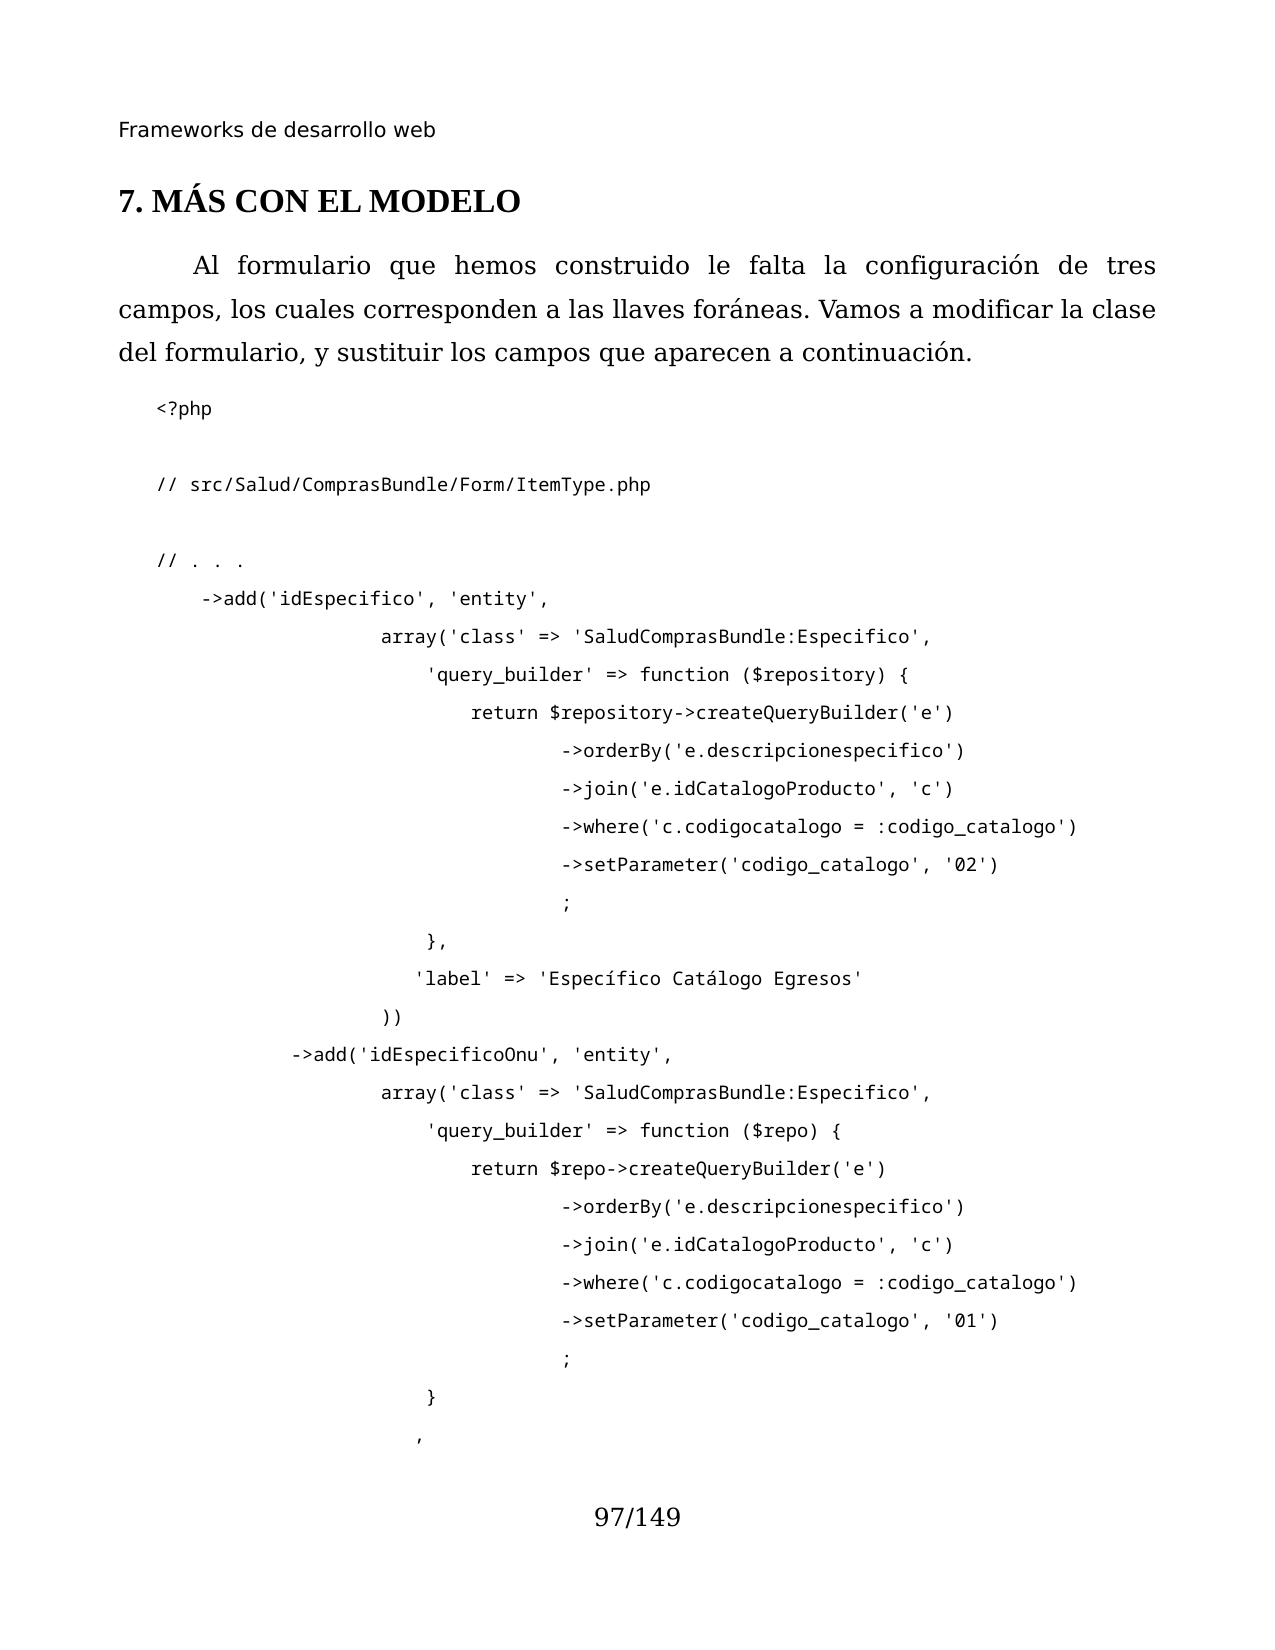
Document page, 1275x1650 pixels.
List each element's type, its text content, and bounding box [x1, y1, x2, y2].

text ->join('e.idCatalogoProducto', 'c') [118, 775, 1157, 801]
text }, [118, 927, 1157, 953]
text <?php [118, 395, 1157, 420]
text Al formulario que hemos construido le falta la configuración de tres campos, los cuales corresponden a las llaves foráneas. Vamos a modificar la clase del formulario, y sustituir los campos que aparecen a continuación. [118, 251, 1157, 368]
text ->add('idEspecifico', 'entity', [118, 585, 1157, 610]
text } [118, 1383, 1157, 1409]
text ->add('idEspecificoOnu', 'entity', [118, 1041, 1157, 1067]
text ; [118, 1345, 1157, 1371]
text return $repo->createQueryBuilder('e') [118, 1155, 1157, 1181]
text ->where('c.codigocatalogo = :codigo_catalogo') [118, 813, 1157, 838]
text array('class' => 'SaludComprasBundle:Especifico', [118, 623, 1157, 648]
text return $repository->createQueryBuilder('e') [118, 699, 1157, 724]
text 'label' => 'Específico Catálogo Egresos' [118, 965, 1157, 991]
text array('class' => 'SaludComprasBundle:Especifico', [118, 1079, 1157, 1105]
text ->join('e.idCatalogoProducto', 'c') [118, 1231, 1157, 1257]
text // . . . [118, 547, 1157, 572]
text ; [118, 889, 1157, 914]
text , [118, 1421, 1157, 1447]
text ->setParameter('codigo_catalogo', '01') [118, 1307, 1157, 1333]
text ->orderBy('e.descripcionespecifico') [118, 737, 1157, 762]
text ->where('c.codigocatalogo = :codigo_catalogo') [118, 1269, 1157, 1295]
subtitle 7. MÁS CON EL MODELO [118, 181, 1157, 219]
text ->orderBy('e.descripcionespecifico') [118, 1193, 1157, 1219]
text ->setParameter('codigo_catalogo', '02') [118, 851, 1157, 877]
text // src/Salud/ComprasBundle/Form/ItemType.php [118, 471, 1157, 496]
text 'query_builder' => function ($repository) { [118, 661, 1157, 686]
text )) [118, 1003, 1157, 1029]
text 'query_builder' => function ($repo) { [118, 1117, 1157, 1143]
